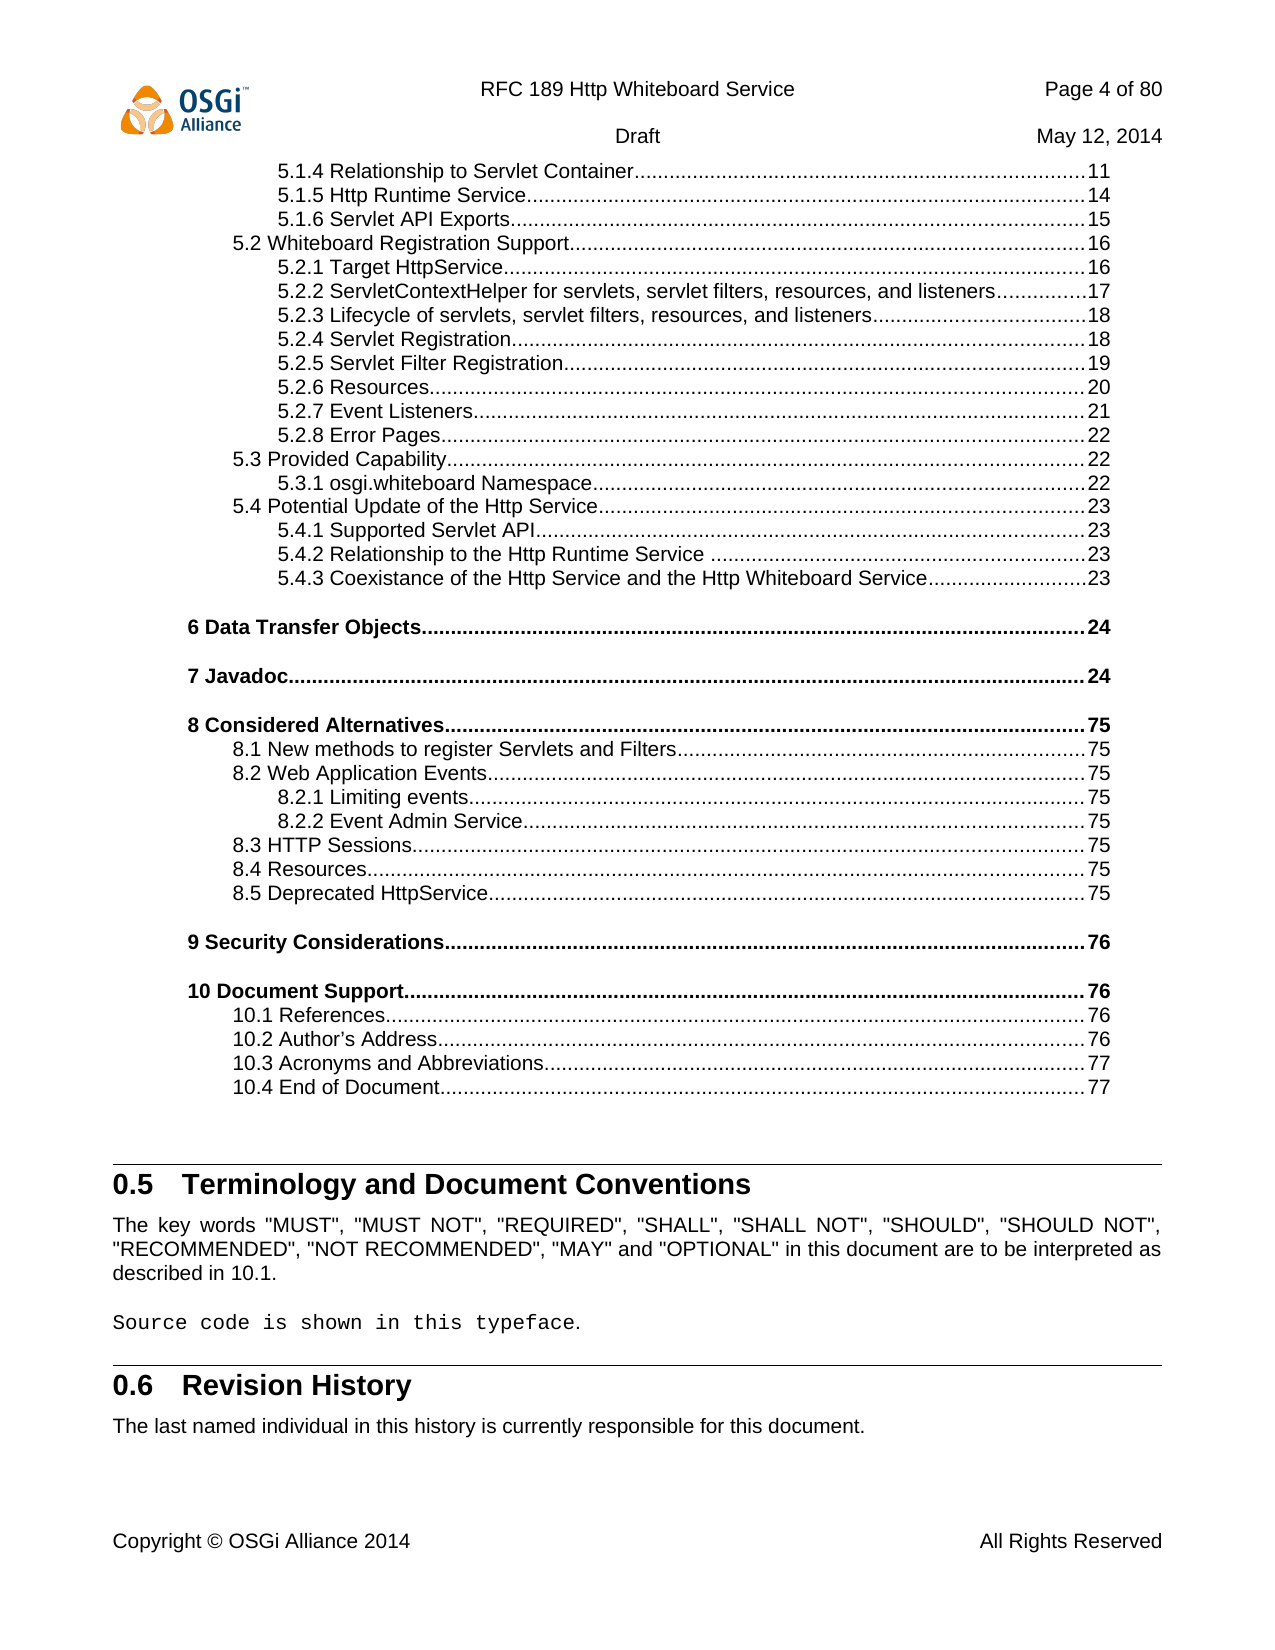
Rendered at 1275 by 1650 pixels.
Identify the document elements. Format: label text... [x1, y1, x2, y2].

text 6 Data Transfer Objects 24 [187, 615, 1162, 639]
text 10.2 Author’s Address 76 [232, 1027, 1162, 1051]
text 7 Javadoc 24 [187, 664, 1162, 688]
text The key words "MUST", "MUST NOT", "REQUIRED", "SHALL", "SHALL NOT", "SHOULD", "SHOULD NOT", "RECOMMENDED", "NOT RECOMMENDED", "MAY" and "OPTIONAL" in this document are to be interpreted as described in 1. [112, 1213, 1162, 1285]
text 5.2.7 Event Listeners 21 [277, 398, 1162, 422]
text 10.4 End of Document 77 [232, 1074, 1162, 1098]
text 5.4.3 Coexistance of the Http Service and the Http Whiteboard Service 23 [277, 566, 1162, 590]
text 5.4.1 Supported Servlet API 23 [277, 518, 1162, 542]
text 5.2.2 ServletContextHelper for servlets, servlet filters, resources, and listeners 17 [277, 279, 1162, 303]
text 5.1.4 Relationship to Servlet Container 11 [277, 159, 1162, 183]
text 10 Document Support 76 [187, 979, 1162, 1003]
text 8.4 Resources 75 [232, 857, 1162, 881]
text 9 Security Considerations 76 [187, 930, 1162, 954]
text 5.4.2 Relationship to the Http Runtime Service 23 [277, 542, 1162, 566]
text 5.2 Whiteboard Registration Support 16 [232, 231, 1162, 255]
text 8.2.2 Event Admin Service 75 [277, 809, 1162, 833]
text 5.2.6 Resources 20 [277, 374, 1162, 398]
subtitle Revision History [112, 1366, 1162, 1402]
text 5.2.1 Target HttpService 16 [277, 255, 1162, 279]
text Source code is shown in this typeface. [112, 1310, 1162, 1336]
picture [113, 78, 257, 142]
text 8.5 Deprecated HttpService 75 [232, 881, 1162, 905]
text 8.2 Web Application Events 75 [232, 761, 1162, 785]
text 5.2.4 Servlet Registration 18 [277, 327, 1162, 351]
text The last named individual in this history is currently responsible for this document. [112, 1414, 1162, 1438]
text 5.1.5 Http Runtime Service 14 [277, 183, 1162, 207]
text 5.4 Potential Update of the Http Service 23 [232, 494, 1162, 518]
text 10.1 References 76 [232, 1003, 1162, 1027]
text 5.2.3 Lifecycle of servlets, servlet filters, resources, and listeners 18 [277, 303, 1162, 327]
text 5.3 Provided Capability 22 [232, 446, 1162, 470]
text 5.2.8 Error Pages 22 [277, 422, 1162, 446]
text 8.1 New methods to register Servlets and Filters 75 [232, 737, 1162, 761]
text 10.3 Acronyms and Abbreviations 77 [232, 1051, 1162, 1074]
subtitle Terminology and Document Conventions [112, 1165, 1162, 1201]
text 8.3 HTTP Sessions 75 [232, 833, 1162, 857]
text 5.3.1 osgi.whiteboard Namespace 22 [277, 470, 1162, 494]
text 8.2.1 Limiting events 75 [277, 785, 1162, 809]
text 5.2.5 Servlet Filter Registration 19 [277, 351, 1162, 374]
text 5.1.6 Servlet API Exports 15 [277, 207, 1162, 231]
text 8 Considered Alternatives 75 [187, 713, 1162, 737]
